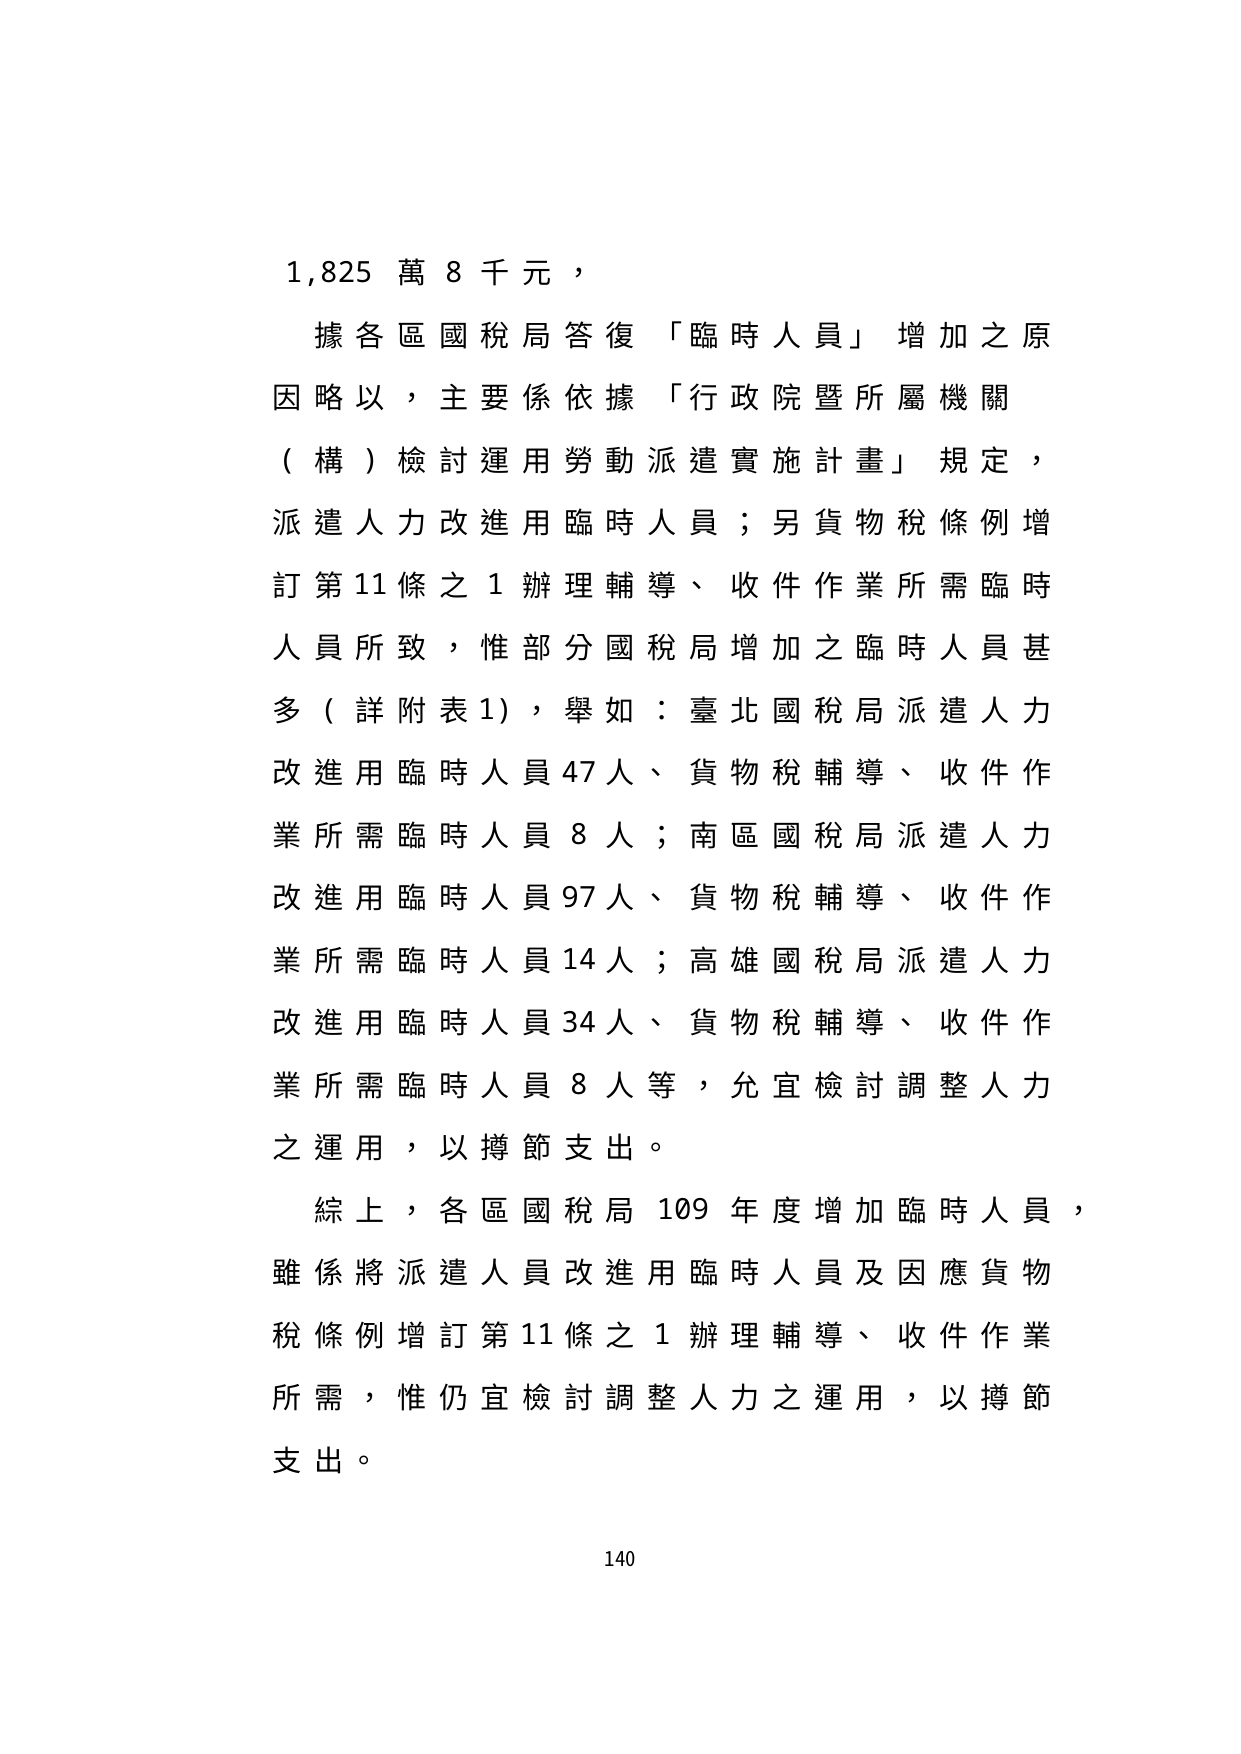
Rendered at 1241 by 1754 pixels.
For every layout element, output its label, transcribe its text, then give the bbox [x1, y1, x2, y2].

text 據各區國稅局答復「臨時人員」增加之原因略以，主要係依據「行政院暨所屬機關(構)檢討運用勞動派遣實施計畫」規定，派遣人力改進用臨時人員；另貨物稅條例增訂第11條之1辦理輔導、收件作業所需臨時人員所致，惟部分國稅局增加之臨時人員甚多(詳附表1)，舉如：臺北國稅局派遣人力改進用臨時人員47人、貨物稅輔導、收件作業所需臨時人員8人；南區國稅局派遣人力改進用臨時人員97人、貨物稅輔導、收件作業所需臨時人員14人；高雄國稅局派遣人力改進用臨時人員34人、貨物稅輔導、收件作業所需臨時人員8人等，允宜檢討調整人力之運用，以撙節支出。 [242, 292, 1058, 1167]
text 綜上，各區國稅局109年度增加臨時人員，雖係將派遣人員改進用臨時人員及因應貨物稅條例增訂第11條之1辦理輔導、收件作業所需，惟仍宜檢討調整人力之運用，以撙節支出。 [242, 1167, 1058, 1479]
text 1,825萬8千元， [242, 229, 1058, 292]
